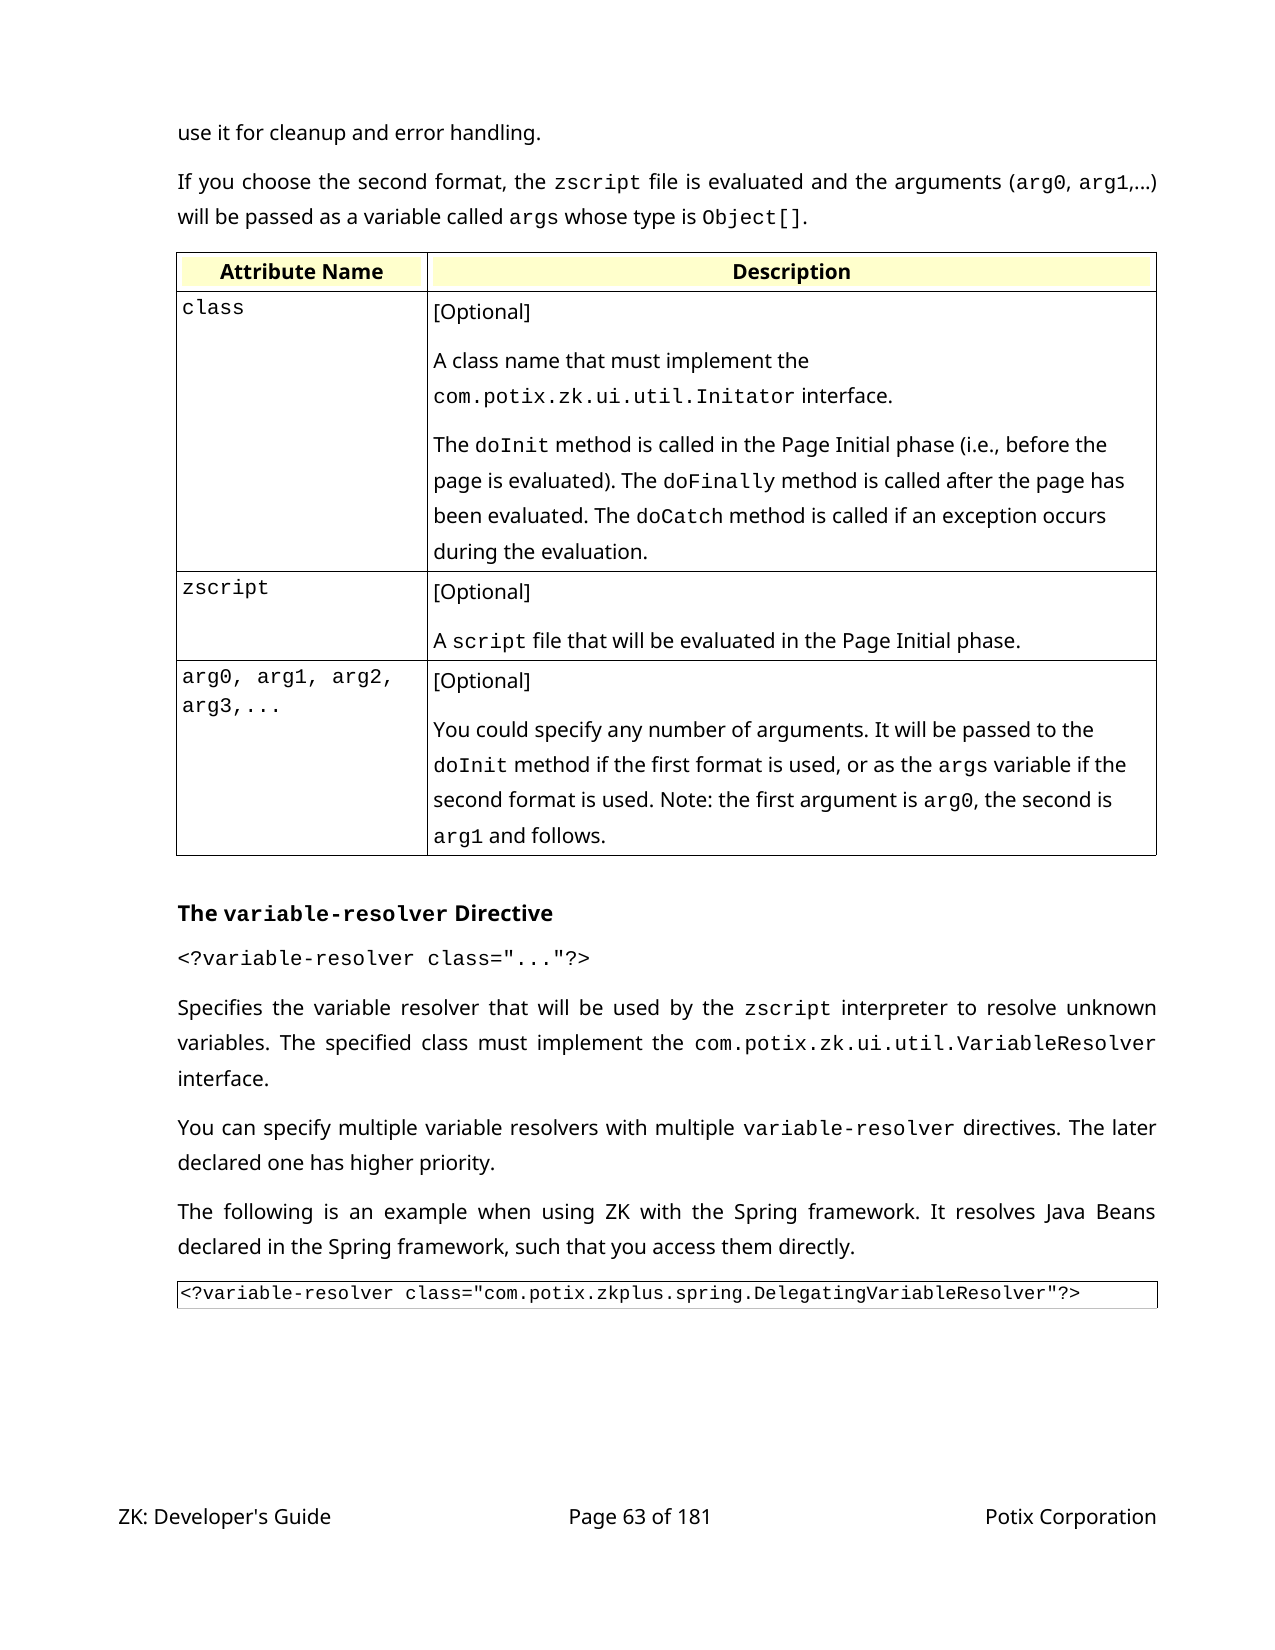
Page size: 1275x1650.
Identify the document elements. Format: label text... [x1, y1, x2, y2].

text The following is an example when using ZK with the Spring framework. It resolves Java Beans declared in the Spring framework, such that you access them directly. [177, 1197, 1157, 1260]
table_cell zscript [177, 572, 427, 660]
table_cell arg0, arg1, arg2, arg3,... [177, 661, 427, 855]
subtitle The variable-resolver Directive [177, 898, 1157, 928]
text <?variable-resolver class="com.potix.zkplus.spring.DelegatingVariableResolver"?> [178, 1282, 1157, 1308]
table_cell [Optional] You could specify any number of arguments. It will be passed to the doInit method if the first format is used, or as the args variable if the second format is used. Note: the first argument is arg0, the second is arg1 and follows. [428, 661, 1156, 855]
text use it for cleanup and error handling. [177, 118, 1157, 146]
text If you choose the second format, the zscript file is evaluated and the arguments (arg0, arg1,...) will be passed as a variable called args whose type is Object[]. [177, 167, 1157, 231]
text <?variable-resolver class="..."?> [177, 948, 1157, 972]
table_cell [Optional] A script file that will be evaluated in the Page Initial phase. [428, 572, 1156, 660]
text Specifies the variable resolver that will be used by the zscript interpreter to resolve unknown variables. The specified class must implement the com.potix.zk.ui.util.VariableResolver interface. [177, 993, 1157, 1092]
table_header Attribute Name [177, 253, 427, 291]
table_cell [Optional] A class name that must implement the com.potix.zk.ui.util.Initator interface. The doInit method is called in the Page Initial phase (i.e., before the page is evaluated). The doFinally method is called after the page has been evaluated. The doCatch method is called if an exception occurs during the evaluation. [428, 292, 1156, 571]
text You can specify multiple variable resolvers with multiple variable-resolver directives. The later declared one has higher priority. [177, 1113, 1157, 1176]
table_cell class [177, 292, 427, 571]
table_header Description [428, 253, 1156, 291]
